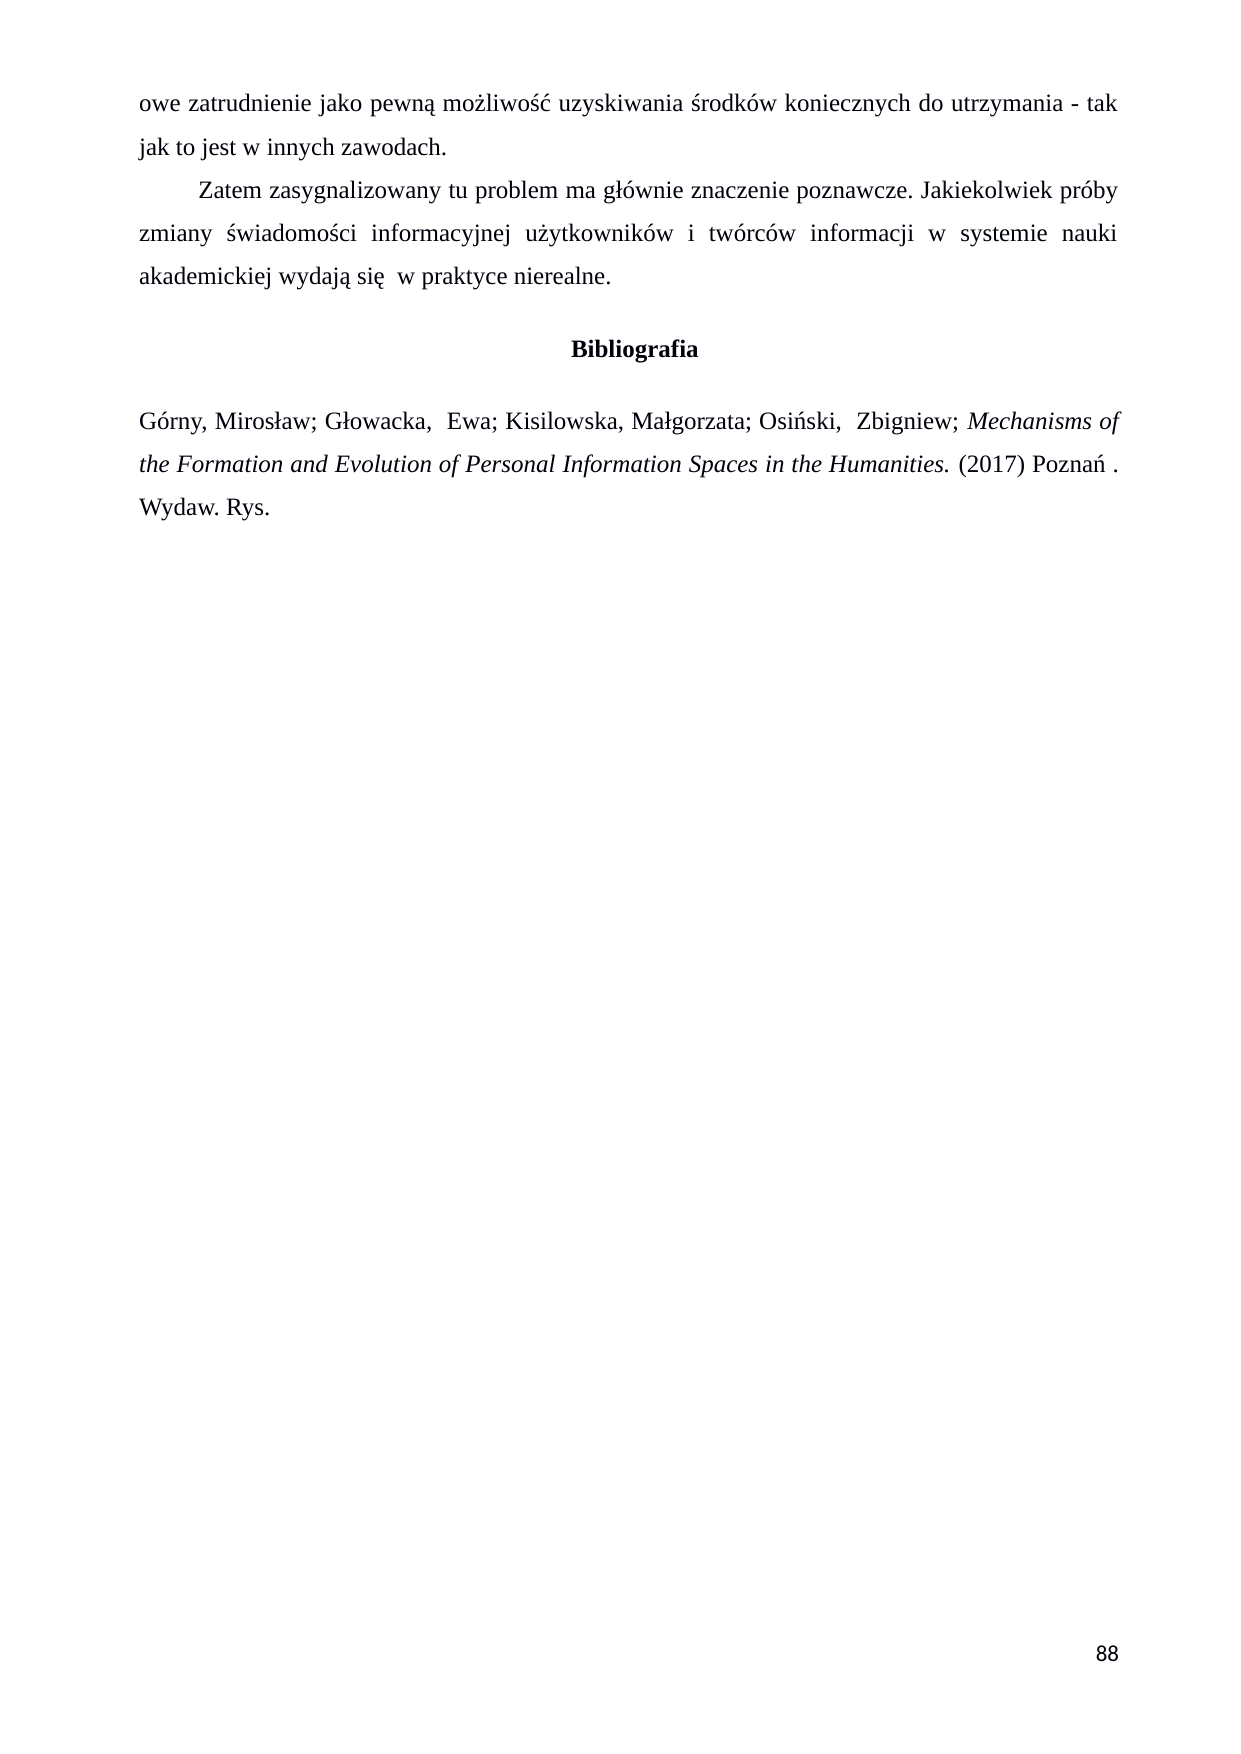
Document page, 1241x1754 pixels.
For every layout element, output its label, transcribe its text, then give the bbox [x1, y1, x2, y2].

text owe zatrudnienie jako pewną możliwość uzyskiwania środków koniecznych do utrzymania - tak jak to jest w innych zawodach. [139, 88, 1119, 160]
text Zatem zasygnalizowany tu problem ma głównie znaczenie poznawcze. Jakiekolwiek próby zmiany świadomości informacyjnej użytkowników i twórców informacji w systemie nauki akademickiej wydają się w praktyce nierealne. [139, 175, 1119, 290]
text Górny, Mirosław; Głowacka, Ewa; Kisilowska, Małgorzata; Osiński, Zbigniew; Mechanisms of the Formation and Evolution of Personal Information Spaces in the Humanities. (2017) Poznań . Wydaw. Rys. [139, 406, 1119, 521]
text Bibliografia [92, 334, 1119, 363]
